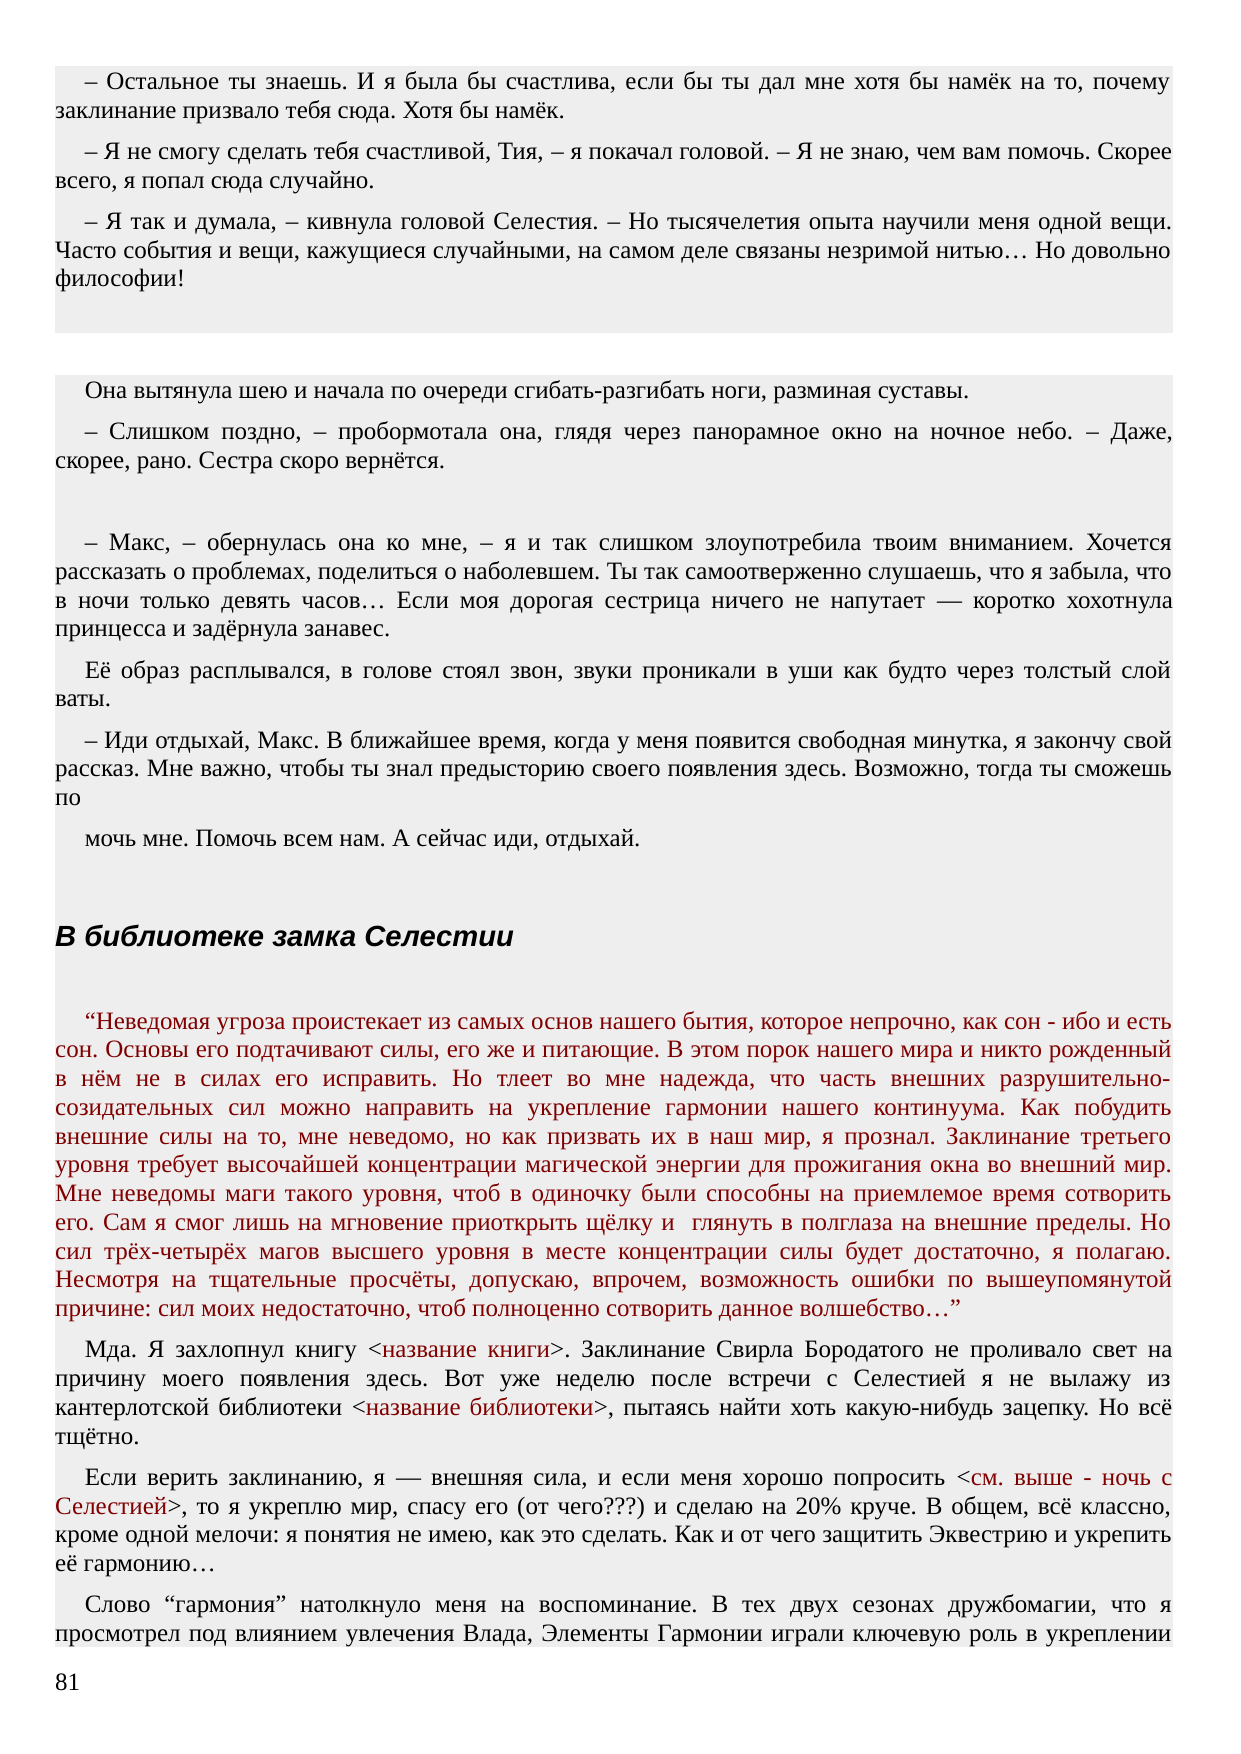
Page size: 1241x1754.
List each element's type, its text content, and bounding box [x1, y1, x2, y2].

text Мда. Я захлопнул книгу <название книги>. Заклинание Свирла Бородатого не проливало свет на причину моего появления здесь. Вот уже неделю после встречи с Селестией я не вылажу из кантерлотской библиотеки <название библиотеки>, пытаясь найти хоть какую-нибудь зацепку. Но всё тщётно. [55, 1334, 1173, 1449]
subtitle В библиотеке замка Селестии [55, 918, 1173, 952]
text Слово “гармония” натолкнуло меня на воспоминание. В тех двух сезонах дружбомагии, что я просмотрел под влиянием увлечения Влада, Элементы Гармонии играли ключевую роль в укреплении [55, 1589, 1173, 1647]
text – Я так и думала, – кивнула головой Селестия. – Но тысячелетия опыта научили меня одной вещи. Часто события и вещи, кажущиеся случайными, на самом деле связаны незримой нитью… Но довольно философии! [55, 206, 1173, 292]
text Её образ расплывался, в голове стоял звон, звуки проникали в уши как будто через толстый слой ваты. [55, 655, 1173, 712]
text – Макс, – обернулась она ко мне, – я и так слишком злоупотребила твоим вниманием. Хочется рассказать о проблемах, поделиться о наболевшем. Ты так самоотверженно слушаешь, что я забыла, что в ночи только девять часов… Если моя дорогая сестрица ничего не напутает — коротко хохотнула принцесса и задёрнула занавес. [55, 527, 1173, 642]
text – Я не смогу сделать тебя счастливой, Тия, – я покачал головой. – Я не знаю, чем вам помочь. Скорее всего, я попал сюда случайно. [55, 136, 1173, 193]
text Если верить заклинанию, я — внешняя сила, и если меня хорошо попросить <см. выше - ночь с Селестией>, то я укреплю мир, спасу его (от чего???) и сделаю на 20% круче. В общем, всё классно, кроме одной мелочи: я понятия не имею, как это сделать. Как и от чего защитить Эквестрию и укрепить её гармонию… [55, 1462, 1173, 1577]
text – Слишком поздно, – пробормотала она, глядя через панорамное окно на ночное небо. – Даже, скорее, рано. Сестра скоро вернётся. [55, 416, 1173, 473]
text Она вытянула шею и начала по очереди сгибать-разгибать ноги, разминая суставы. [55, 375, 1173, 403]
text “Неведомая угроза проистекает из самых основ нашего бытия, которое непрочно, как сон - ибо и есть сон. Основы его подтачивают силы, его же и питающие. В этом порок нашего мира и никто рожденный в нём не в силах его исправить. Но тлеет во мне надежда, что часть внешних разрушительно-созидательных сил можно направить на укрепление гармонии нашего континуума. Как побудить внешние силы на то, мне неведомо, но как призвать их в наш мир, я прознал. Заклинание третьего уровня требует высочайшей концентрации магической энергии для прожигания окна во внешний мир. Мне неведомы маги такого уровня, чтоб в одиночку были способны на приемлемое время сотворить его. Сам я смог лишь на мгновение приоткрыть щёлку и глянуть в полглаза на внешние пределы. Но сил трёх-четырёх магов высшего уровня в месте концентрации силы будет достаточно, я полагаю. Несмотря на тщательные просчёты, допускаю, впрочем, возможность ошибки по вышеупомянутой причине: сил моих недостаточно, чтоб полноценно сотворить данное волшебство…” [55, 1006, 1173, 1322]
text мочь мне. Помочь всем нам. А сейчас иди, отдыхай. [55, 823, 1173, 852]
text – Иди отдыхай, Макс. В ближайшее время, когда у меня появится свободная минутка, я закончу свой рассказ. Мне важно, чтобы ты знал предысторию своего появления здесь. Возможно, тогда ты сможешь по [55, 725, 1173, 811]
text – Остальное ты знаешь. И я была бы счастлива, если бы ты дал мне хотя бы намёк на то, почему заклинание призвало тебя сюда. Хотя бы намёк. [55, 66, 1173, 123]
